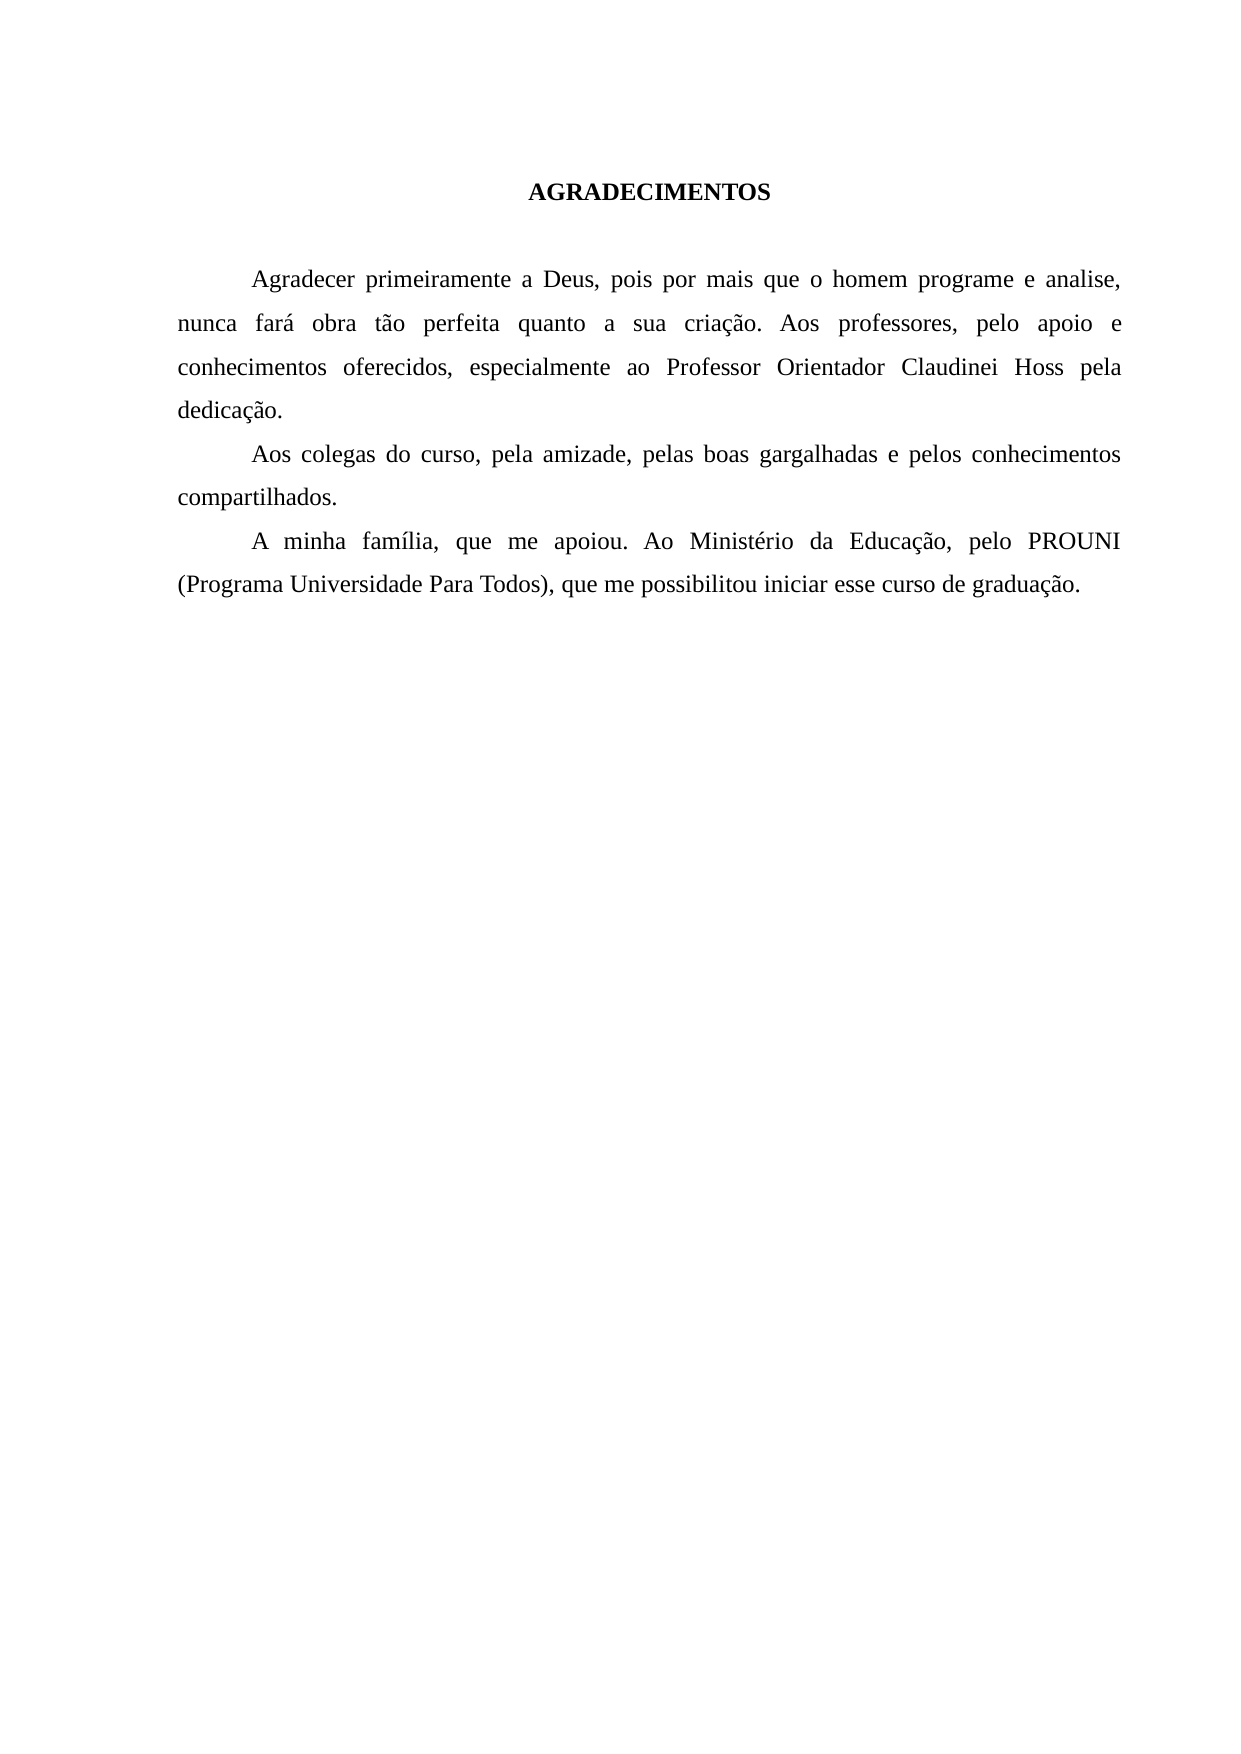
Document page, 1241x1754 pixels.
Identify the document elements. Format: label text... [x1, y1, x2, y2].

text AGRADECIMENTOS [177, 177, 1122, 206]
text Agradecer primeiramente a Deus, pois por mais que o homem programe e analise, nunca fará obra tão perfeita quanto a sua criação. Aos professores, pelo apoio e conhecimentos oferecidos, especialmente ao Professor Orientador Claudinei Hoss pela dedicação. [177, 264, 1122, 424]
text Aos colegas do curso, pela amizade, pelas boas gargalhadas e pelos conhecimentos compartilhados. [177, 438, 1122, 511]
text A minha família, que me apoiou. Ao Ministério da Educação, pelo PROUNI (Programa Universidade Para Todos), que me possibilitou iniciar esse curso de graduação. [177, 526, 1122, 598]
